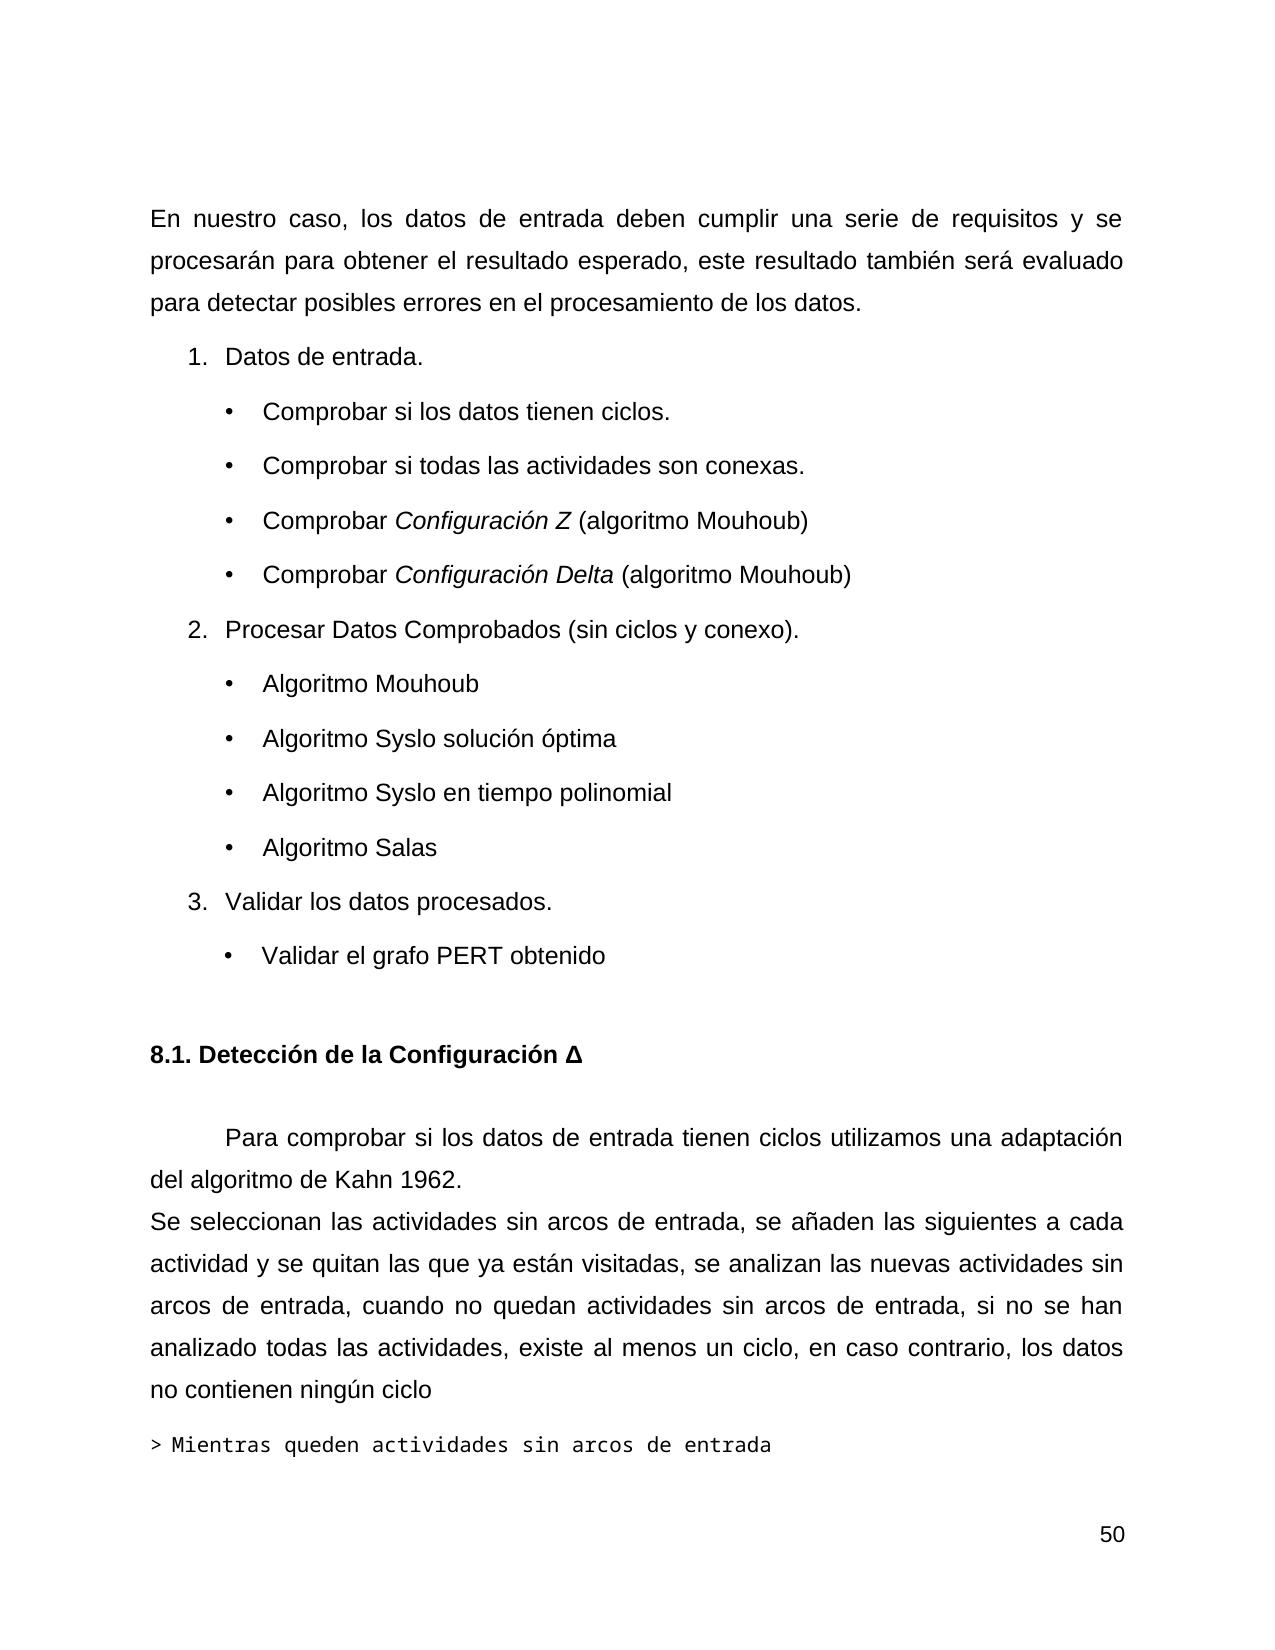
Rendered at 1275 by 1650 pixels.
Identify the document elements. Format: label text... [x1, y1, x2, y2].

list Validar el grafo PERT obtenido [224, 942, 1125, 970]
list Comprobar si todas las actividades son conexas. [225, 452, 1125, 480]
list Comprobar Configuración Delta (algoritmo Mouhoub) [225, 561, 1125, 589]
text Para comprobar si los datos de entrada tienen ciclos utilizamos una adaptación del algoritmo de Kahn 1962. [150, 1124, 1125, 1194]
list Procesar Datos Comprobados (sin ciclos y conexo). [187, 616, 1125, 643]
list Algoritmo Syslo en tiempo polinomial [225, 779, 1125, 807]
text 8.1. Detección de la Configuración Δ [150, 1041, 1125, 1069]
list Algoritmo Salas [225, 833, 1125, 861]
text Se seleccionan las actividades sin arcos de entrada, se añaden las siguientes a cada actividad y se quitan las que ya están visitadas, se analizan las nuevas actividades sin arcos de entrada, cuando no quedan actividades sin arcos de entrada, si no se han analizado todas las actividades, existe al menos un ciclo, en caso contrario, los datos no contienen ningún ciclo [150, 1208, 1125, 1403]
list Comprobar si los datos tienen ciclos. [225, 398, 1125, 426]
text > Mientras queden actividades sin arcos de entrada [150, 1430, 1125, 1458]
list Comprobar Configuración Z (algoritmo Mouhoub) [225, 507, 1125, 534]
list Validar los datos procesados. [187, 888, 1125, 916]
text En nuestro caso, los datos de entrada deben cumplir una serie de requisitos y se procesarán para obtener el resultado esperado, este resultado también será evaluado para detectar posibles errores en el procesamiento de los datos. [150, 205, 1125, 317]
list Algoritmo Mouhoub [225, 670, 1125, 698]
list Algoritmo Syslo solución óptima [225, 724, 1125, 752]
list Datos de entrada. [187, 343, 1125, 371]
